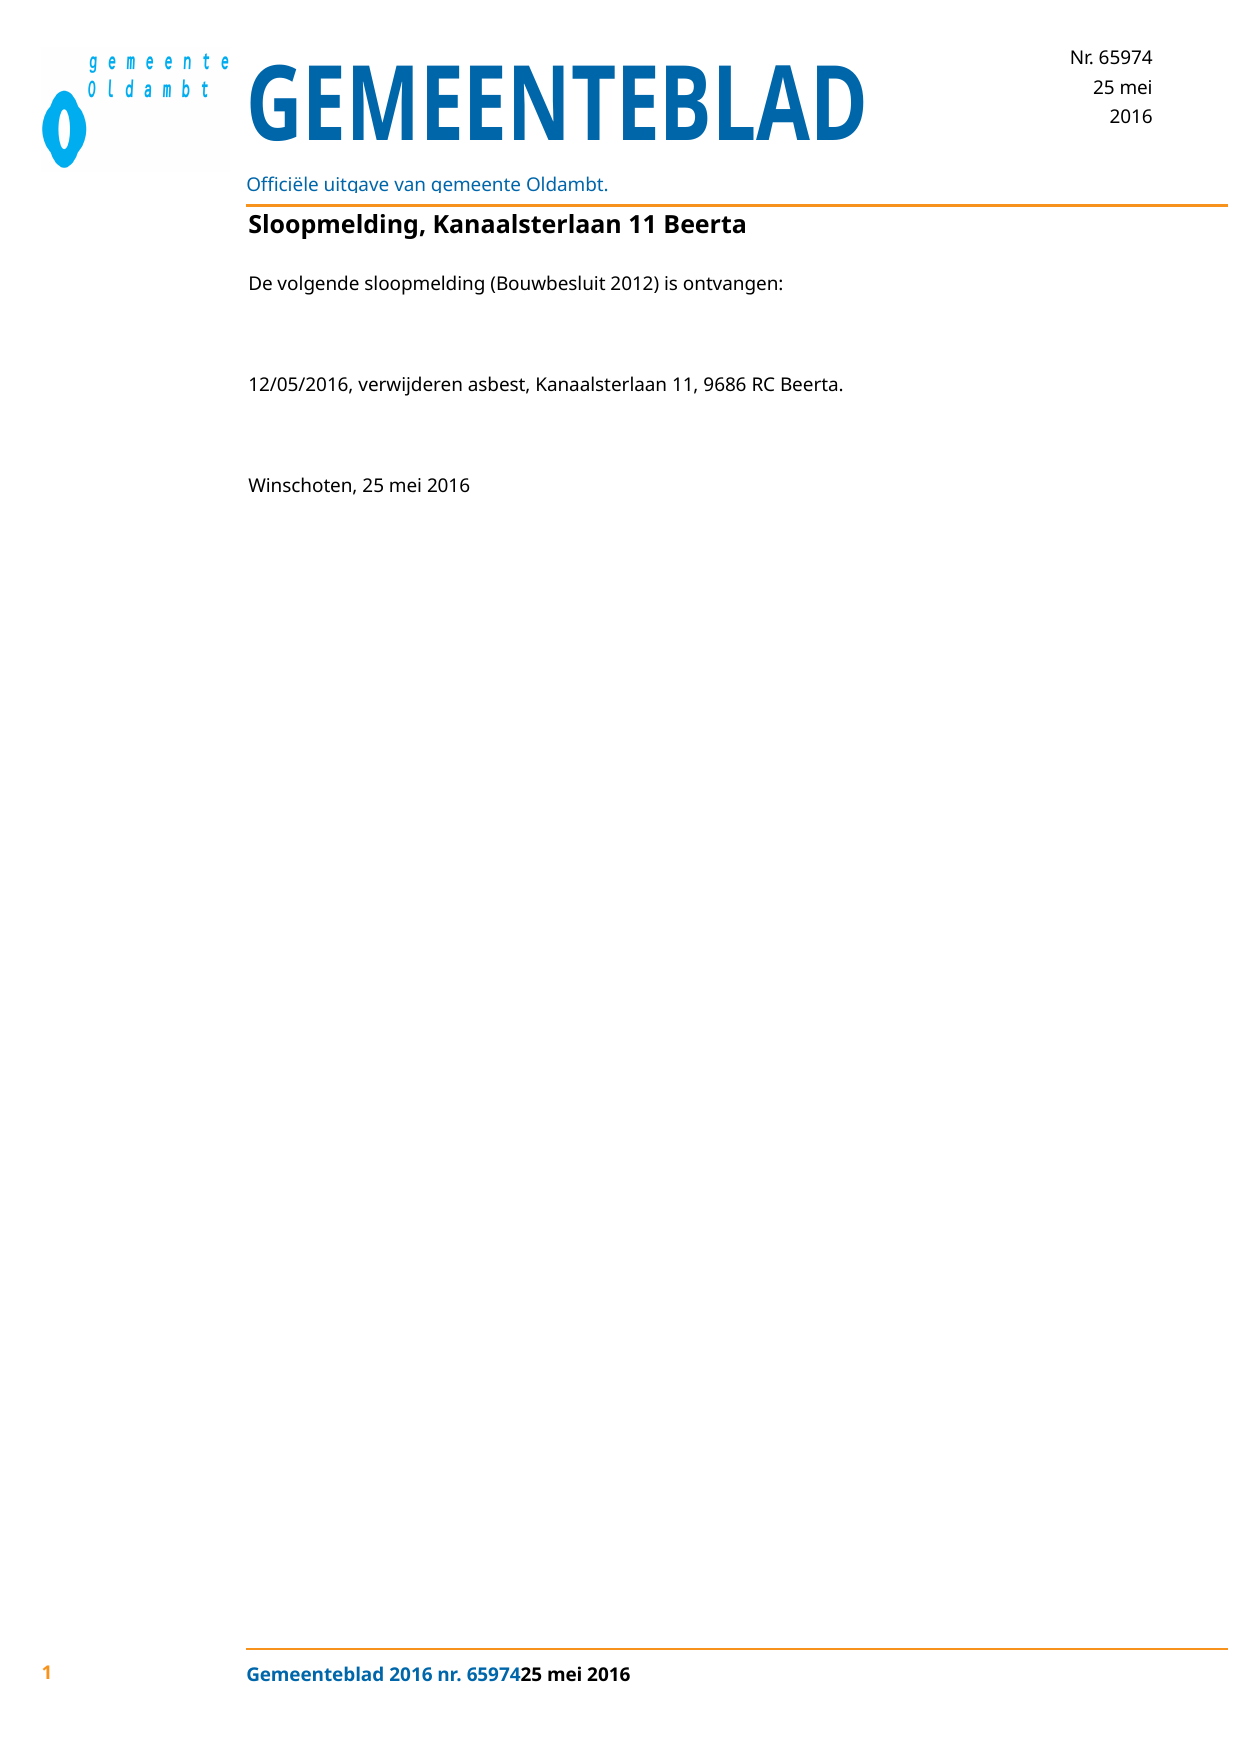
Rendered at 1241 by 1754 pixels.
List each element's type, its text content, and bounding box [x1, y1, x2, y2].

text 12/05/2016, verwijderen asbest, Kanaalsterlaan 11, 9686 RC Beerta. [248, 371, 1152, 397]
text Winschoten, 25 mei 2016 [248, 472, 1152, 498]
text Sloopmelding, Kanaalsterlaan 11 Beerta [248, 207, 1152, 241]
text De volgende sloopmelding (Bouwbesluit 2012) is ontvangen: [248, 270, 1152, 296]
picture [41, 47, 231, 172]
